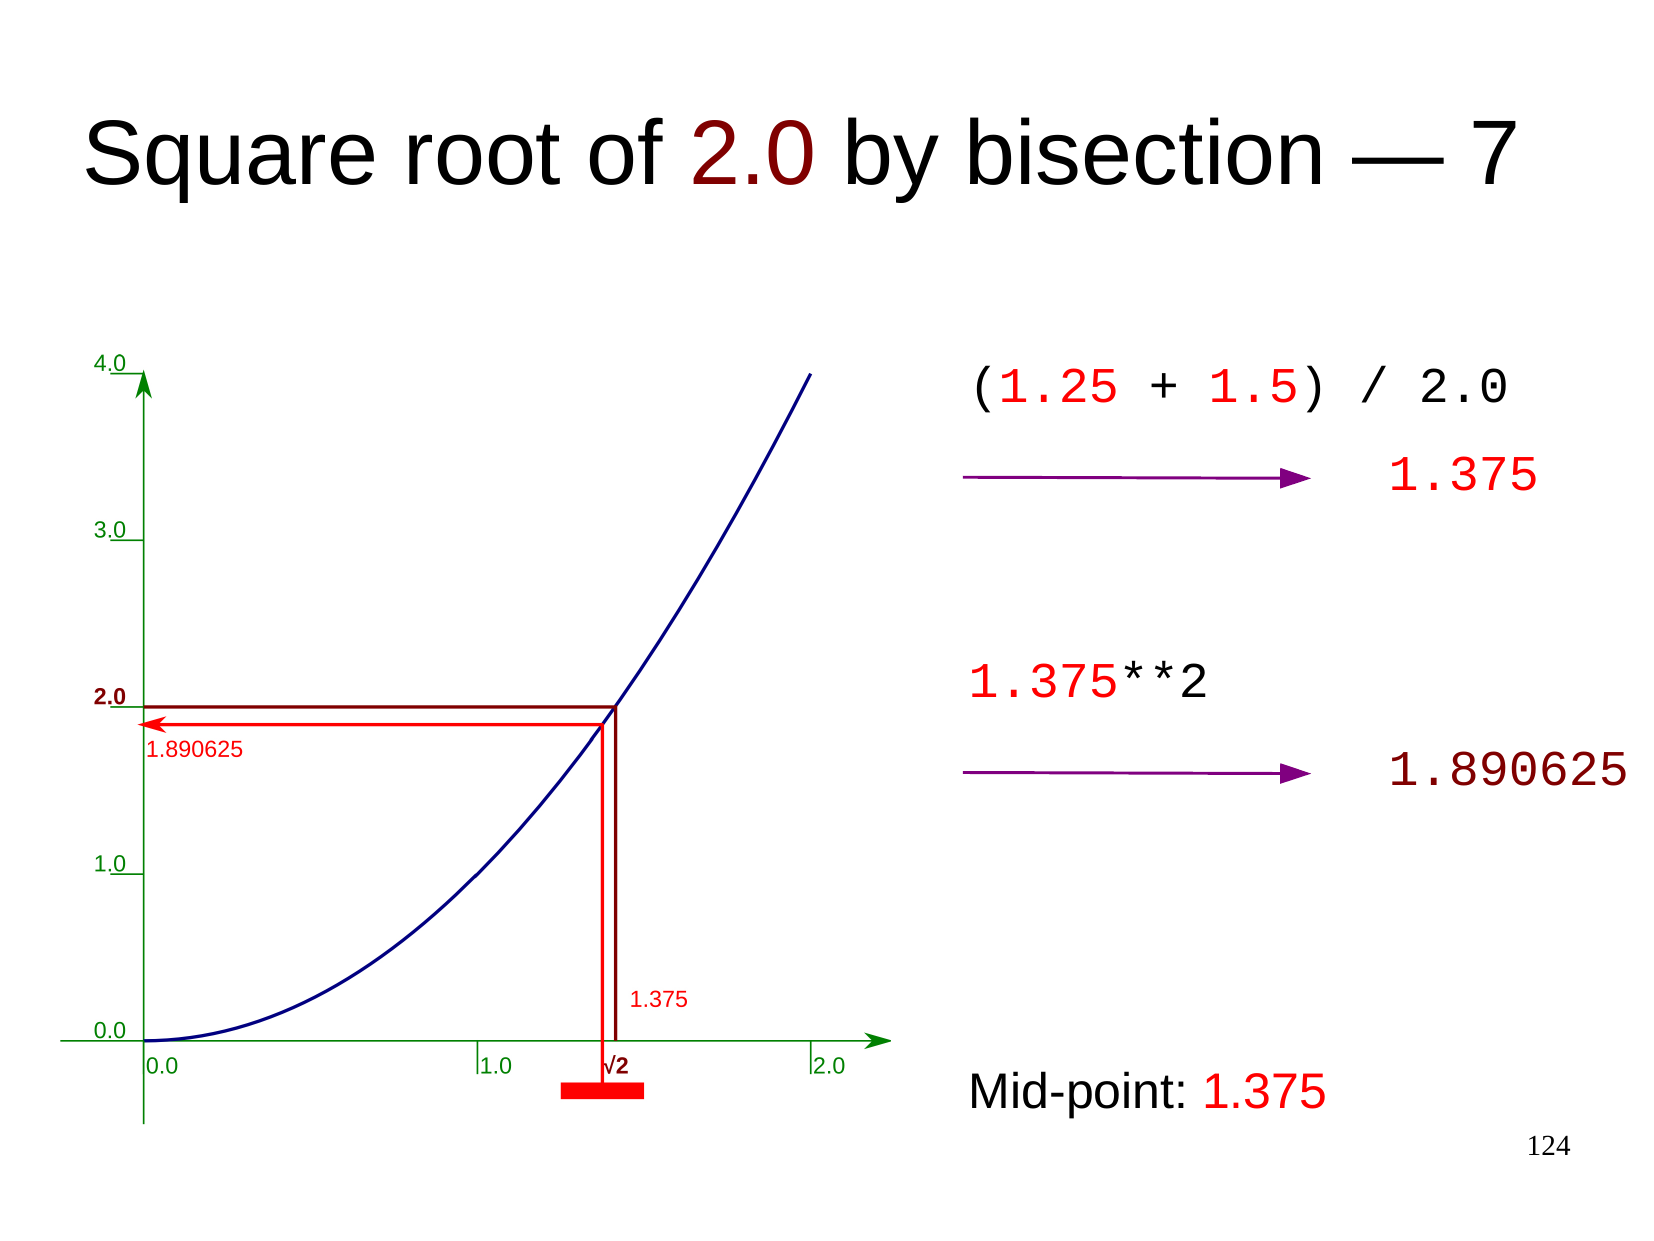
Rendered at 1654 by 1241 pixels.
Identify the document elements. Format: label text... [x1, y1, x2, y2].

text_box 1.375**2 [962, 649, 1215, 719]
text_box 1.890625 [1382, 738, 1636, 807]
text_box 1.375 [1382, 442, 1545, 512]
text_box Mid-point: 1.375 [962, 1057, 1334, 1126]
text_box (1.25 + 1.5) / 2.0 [962, 354, 1515, 423]
picture [59, 354, 891, 1126]
title Square root of 2.0 by bisection — 7 [82, 49, 1571, 257]
